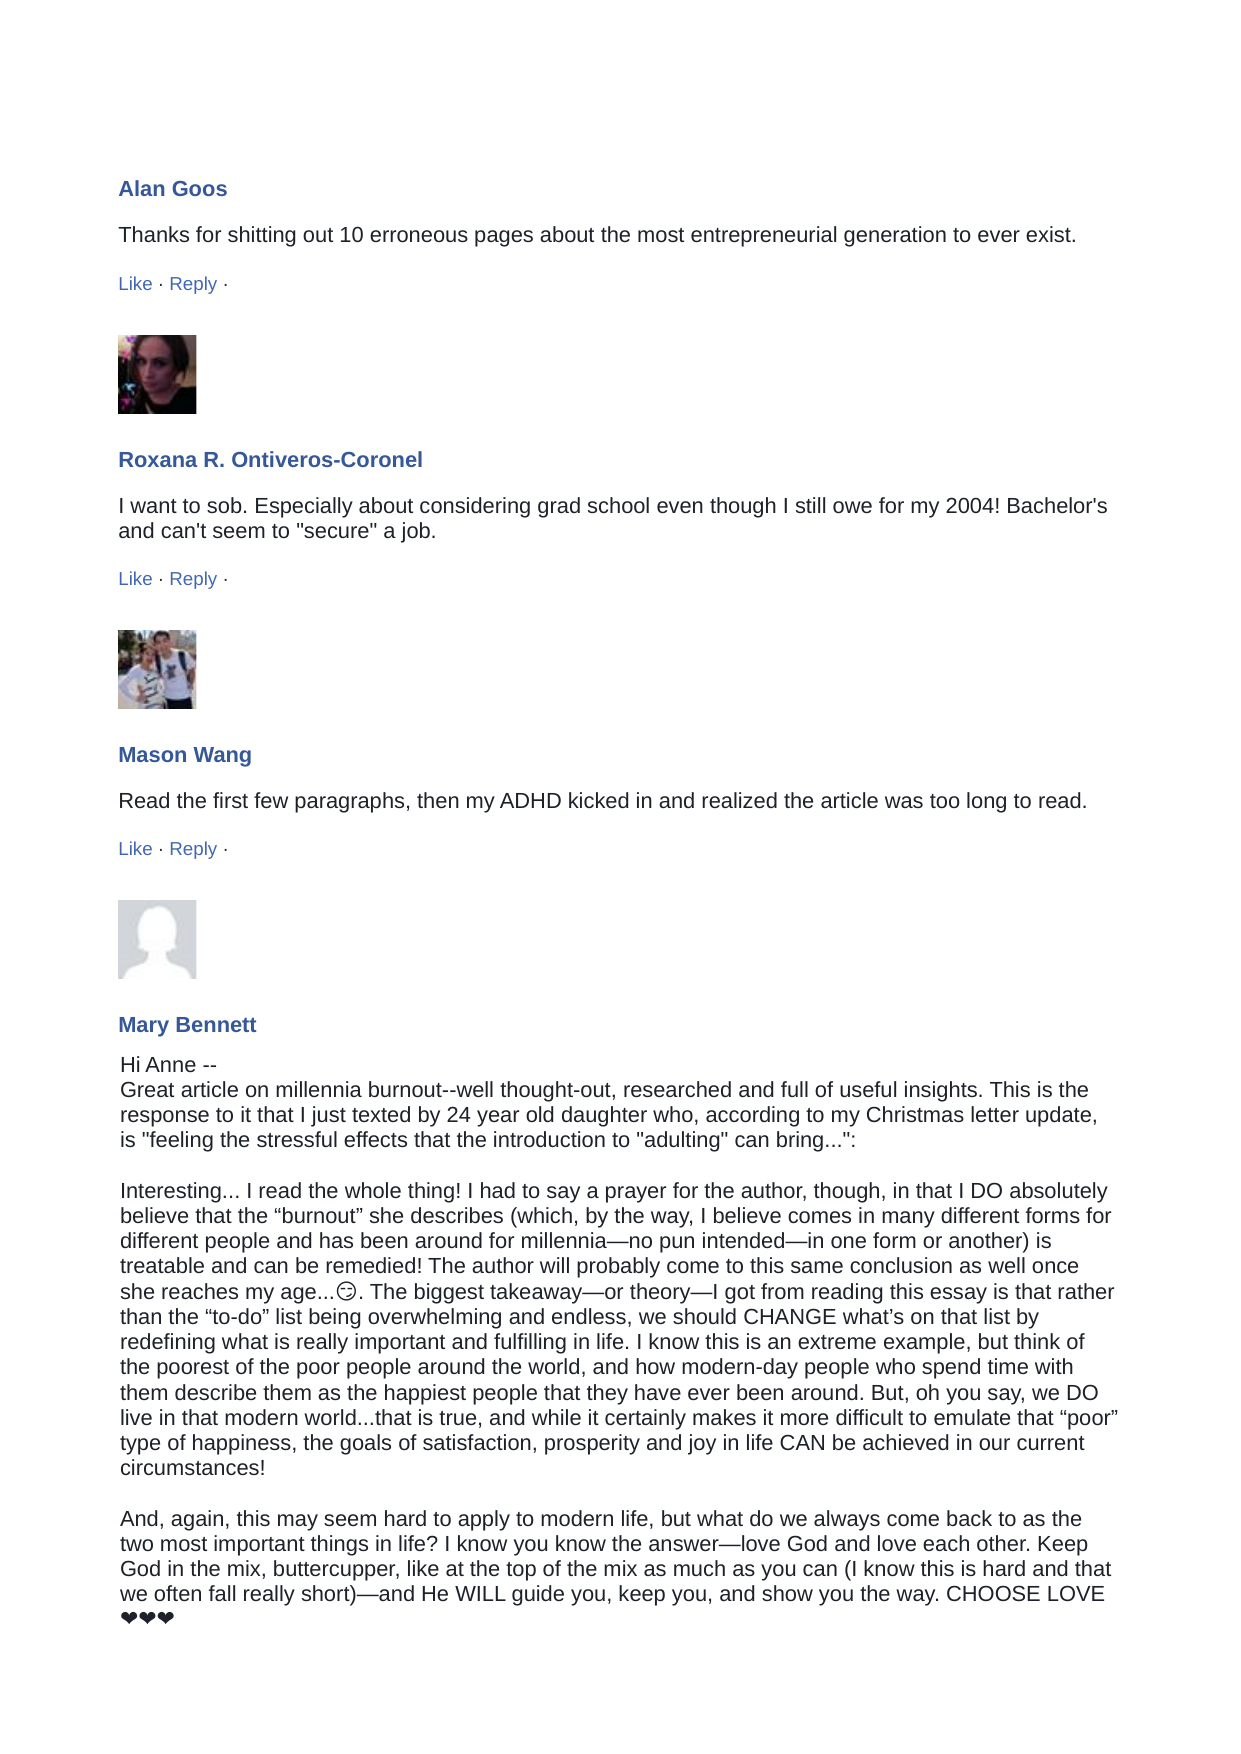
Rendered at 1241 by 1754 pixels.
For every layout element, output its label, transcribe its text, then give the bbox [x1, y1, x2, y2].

picture [118, 335, 197, 414]
text I want to sob. Especially about considering grad school even though I still owe for my 2004! Bachelor's and can't seem to "secure" a job. [118, 492, 1122, 543]
text Thanks for shitting out 10 erroneous pages about the most entrepreneurial generation to ever exist. [118, 222, 1122, 248]
picture [118, 630, 197, 709]
text Like · Reply · [118, 273, 1122, 294]
text Hi Anne -- Great article on millennia burnout--well thought-out, researched and full of useful insights. This is the response to it that I just texted by 24 year old daughter who, according to my Christmas letter update, is "feeling the stressful effects that the introduction to "adulting" can bring...": Interesting... I read the whole thing! I had to say a prayer for the author, though, in that I DO absolutely believe that the “burnout” she describes (which, by the way, I believe comes in many different forms for different people and has been around for millennia—no pun intended—in one form or another) is treatable and can be remedied! The author will probably come to this same conclusion as well once she reaches my age...😏. The biggest takeaway—or theory—I got from reading this essay is that rather than the “to-do” list being overwhelming and endless, we should CHANGE what’s on that list by redefining what is really important and fulfilling in life. I know this is an extreme example, but think of the poorest of the poor people around the world, and how modern-day people who spend time with them describe them as the happiest people that they have ever been around. But, oh you say, we DO live in that modern world...that is true, and while it certainly makes it more difficult to emulate that “poor” type of happiness, the goals of satisfaction, prosperity and joy in life CAN be achieved in our current circumstances! And, again, this may seem hard to apply to modern life, but what do we always come back to as the two most important things in life? I know you know the answer—love God and love each other. Keep God in the mix, buttercupper, like at the top of the mix as much as you can (I know this is hard and that we often fall really short)—and He WILL guide you, keep you, and show you the way. CHOOSE LOVE❤️❤️❤️ [120, 1052, 1121, 1631]
text Alan Goos [118, 176, 1122, 202]
text Like · Reply · [118, 838, 1122, 859]
text Read the first few paragraphs, then my ADHD kicked in and realized the article was too long to read. [118, 788, 1122, 813]
text Like · Reply · [118, 568, 1122, 589]
text Mason Wang [118, 742, 1122, 767]
text Mary Bennett [118, 1012, 1122, 1037]
text Roxana R. Ontiveros-Coronel [118, 446, 1122, 472]
picture [118, 900, 197, 979]
